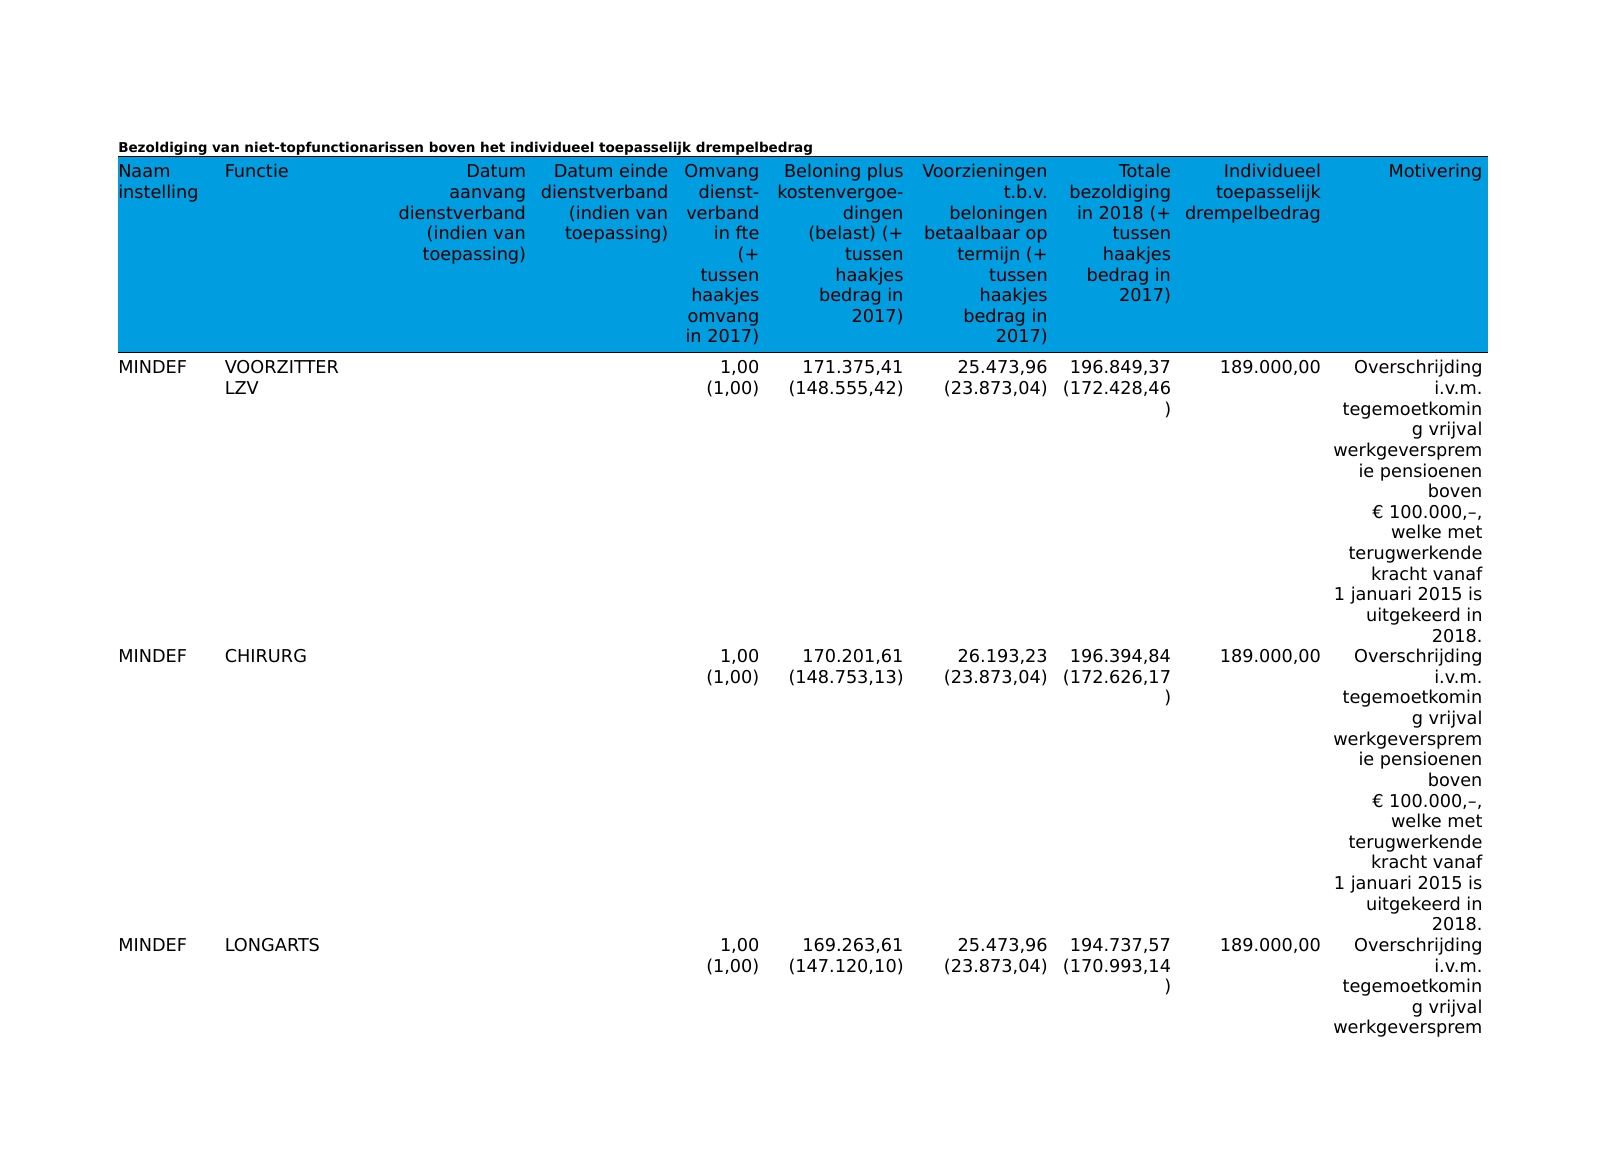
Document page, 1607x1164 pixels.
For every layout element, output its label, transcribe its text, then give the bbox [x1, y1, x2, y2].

table_cell [384, 646, 532, 935]
table_cell 26.193,23 (23.873,04) [909, 646, 1053, 935]
table_cell 1,00 (1,00) [674, 646, 765, 935]
table_cell Functie [219, 157, 384, 352]
table_cell 1,00 (1,00) [674, 935, 765, 1038]
table_cell [532, 935, 674, 1038]
table_cell 196.394,84 (172.626,17) [1054, 646, 1177, 935]
table_cell 194.737,57 (170.993,14) [1054, 935, 1177, 1038]
table_cell 189.000,00 [1177, 646, 1327, 935]
table_cell 1,00 (1,00) [674, 353, 765, 646]
table_cell Beloning plus kostenvergoe-dingen (belast) (+ tussen haakjes bedrag in 2017) [765, 157, 909, 352]
table_cell 171.375,41 (148.555,42) [765, 353, 909, 646]
table_cell Overschrijding i.v.m. tegemoetkoming vrijval werkgeverspremie pensioenen boven € 100.000,–, welke met terugwerkende kracht vanaf 1 januari 2015 is uitgekeerd in 2018. [1327, 646, 1488, 935]
table_header Bezoldiging van niet-topfunctionarissen boven het individueel toepasselijk drempelbedrag [118, 140, 1488, 156]
table_cell Totale bezoldiging in 2018 (+ tussen haakjes bedrag in 2017) [1054, 157, 1177, 352]
table_cell Datum aanvang dienstverband (indien van toepassing) [384, 157, 532, 352]
table_cell [384, 353, 532, 646]
table_cell Overschrijding i.v.m. tegemoetkoming vrijval werkgeverspremie pensioenen boven € 100.000,–, welke met terugwerkende kracht vanaf 1 januari 2015 is uitgekeerd in 2018. [1327, 353, 1488, 646]
table_cell Naam instelling [118, 157, 219, 352]
table_cell MINDEF [118, 353, 219, 646]
table_cell Datum einde dienstverband (indien van toepassing) [532, 157, 674, 352]
table_cell [532, 646, 674, 935]
table_cell Individueel toepasselijk drempelbedrag [1177, 157, 1327, 352]
table_cell MINDEF [118, 935, 219, 1038]
table_cell 170.201,61 (148.753,13) [765, 646, 909, 935]
table_cell LONGARTS [219, 935, 384, 1038]
table_cell Motivering [1327, 157, 1488, 352]
table_cell MINDEF [118, 646, 219, 935]
table_cell 196.849,37 (172.428,46) [1054, 353, 1177, 646]
table_cell 169.263,61 (147.120,10) [765, 935, 909, 1038]
table_cell 25.473,96 (23.873,04) [909, 935, 1053, 1038]
table_cell Overschrijding i.v.m. tegemoetkoming vrijval werkgeversprem [1327, 935, 1488, 1038]
table_cell CHIRURG [219, 646, 384, 935]
table_cell VOORZITTER LZV [219, 353, 384, 646]
table_cell Voorzieningen t.b.v. beloningen betaalbaar op termijn (+ tussen haakjes bedrag in 2017) [909, 157, 1053, 352]
table_cell 25.473,96 (23.873,04) [909, 353, 1053, 646]
table_cell Omvang dienst-verband in fte (+ tussen haakjes omvang in 2017) [674, 157, 765, 352]
table_cell [532, 353, 674, 646]
table_cell 189.000,00 [1177, 353, 1327, 646]
table_cell 189.000,00 [1177, 935, 1327, 1038]
table_cell [384, 935, 532, 1038]
